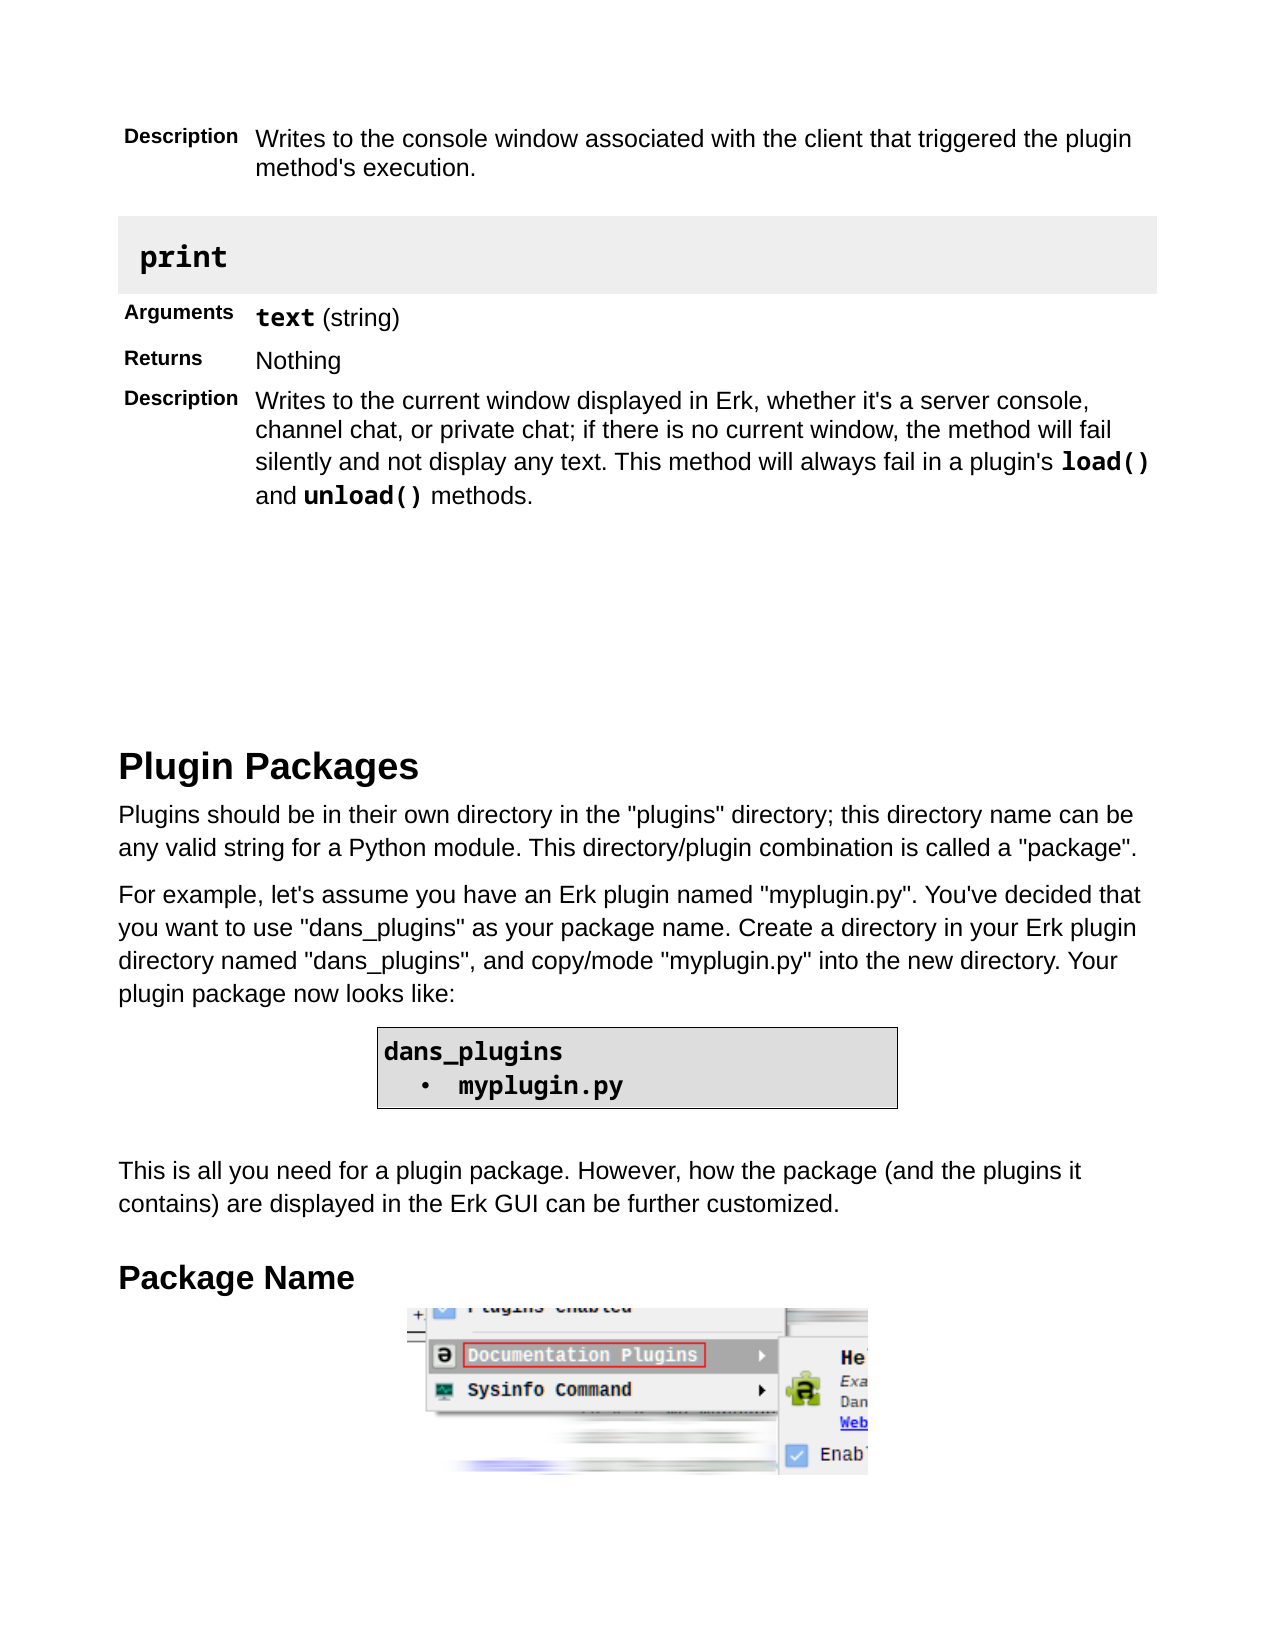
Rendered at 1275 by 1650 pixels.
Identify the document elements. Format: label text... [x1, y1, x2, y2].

text For example, let's assume you have an Erk plugin named "myplugin.py". You've decided that you want to use "dans_plugins" as your package name. Create a directory in your Erk plugin directory named "dans_plugins", and copy/mode "myplugin.py" into the new directory. Your plugin package now looks like: [118, 880, 1157, 1008]
table_header dans_plugins myplugin.py [378, 1028, 897, 1107]
subtitle Package Name [118, 1258, 1157, 1296]
text This is all you need for a plugin package. However, how the package (and the plugins it contains) are displayed in the Erk GUI can be further customized. [118, 1156, 1157, 1218]
table_cell Writes to the current window displayed in Erk, whether it's a server console, channel chat, or private chat; if there is no current window, the method will fail silently and not display any text. This method will always fail in a plugin's load() and unload() methods. [249, 380, 1157, 517]
table_header [249, 216, 1157, 294]
table_cell Description [118, 380, 249, 517]
table_cell Returns [118, 340, 249, 380]
table_cell Nothing [249, 340, 1157, 380]
table_header print [118, 216, 249, 294]
table_cell text (string) [249, 294, 1157, 340]
table_cell Writes to the console window associated with the client that triggered the plugin method's execution. [249, 118, 1157, 187]
table_cell Description [118, 118, 249, 187]
subtitle Plugin Packages [118, 743, 1157, 787]
picture [407, 1308, 868, 1475]
text Plugins should be in their own directory in the "plugins" directory; this directory name can be any valid string for a Python module. This directory/plugin combination is called a "package". [118, 799, 1157, 861]
table_cell Arguments [118, 294, 249, 340]
